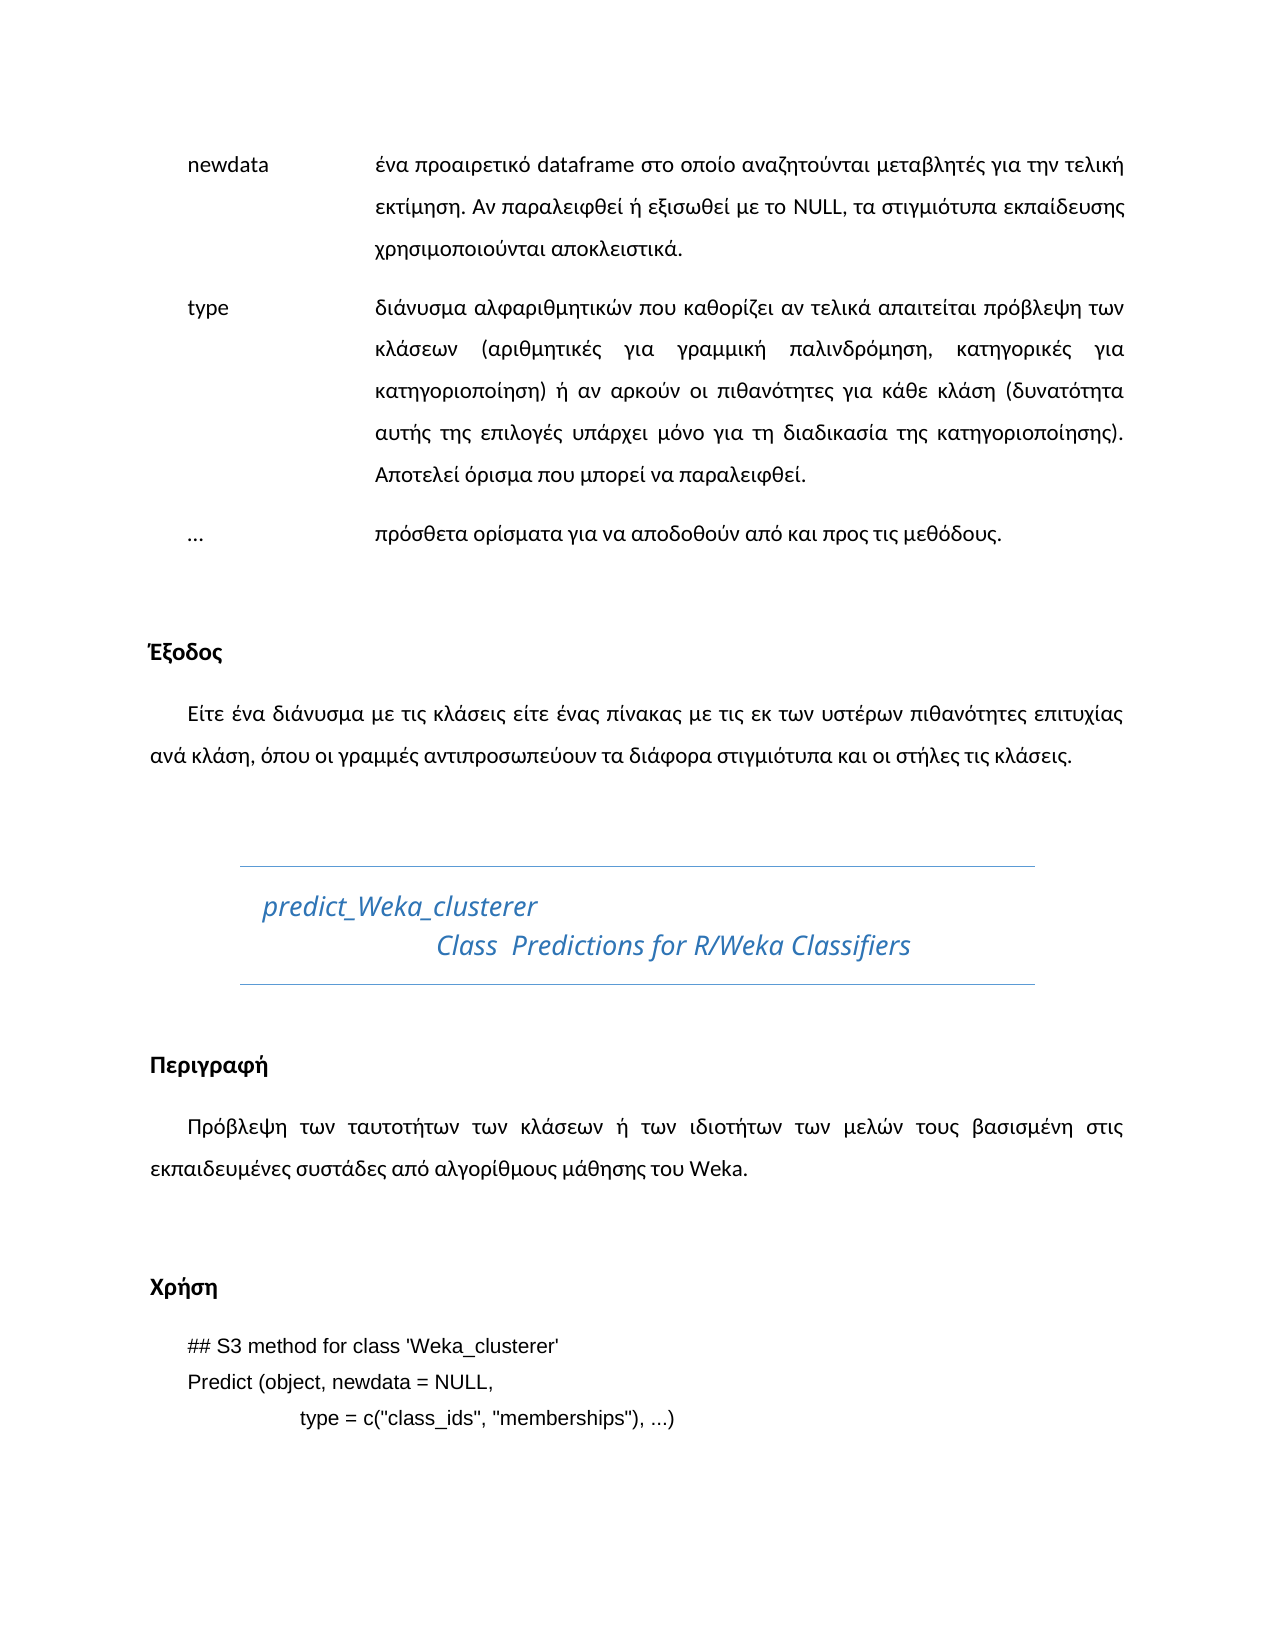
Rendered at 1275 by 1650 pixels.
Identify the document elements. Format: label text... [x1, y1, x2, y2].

subtitle predict_Weka_clusterer Class Predictions for R/Weka Classifiers [240, 867, 1035, 984]
text Πρόβλεψη των ταυτοτήτων των κλάσεων ή των ιδιοτήτων των μελών τους βασισμένη στις εκπαιδευμένες συστάδες από αλγορίθμους μάθησης του Weka. [150, 1112, 1125, 1182]
text Περιγραφή [150, 1049, 1125, 1080]
text Χρήση [150, 1271, 1125, 1302]
text Έξοδος [150, 636, 1125, 667]
text type διάνυσμα αλφαριθμητικών που καθορίζει αν τελικά απαιτείται πρόβλεψη των κλάσεων (αριθμητικές για γραμμική παλινδρόμηση, κατηγορικές για κατηγοριοποίηση) ή αν αρκούν οι πιθανότητες για κάθε κλάση (δυνατότητα αυτής της επιλογές υπάρχει μόνο για τη διαδικασία της κατηγοριοποίησης). Αποτελεί όρισμα που μπορεί να παραλειφθεί. [187, 293, 1125, 488]
text ## S3 method for class 'Weka_clusterer' [150, 1333, 1125, 1357]
text … πρόσθετα ορίσματα για να αποδοθούν από και προς τις μεθόδους. [187, 519, 1125, 547]
text type = c("class_ids", "memberships"), ...) [225, 1405, 1125, 1429]
text Predict (object, newdata = NULL, [150, 1369, 1125, 1393]
text newdata ένα προαιρετικό dataframe στο οποίο αναζητούνται μεταβλητές για την τελική εκτίμηση. Αν παραλειφθεί ή εξισωθεί με το NULL, τα στιγμιότυπα εκπαίδευσης χρησιμοποιούνται αποκλειστικά. [187, 150, 1125, 262]
text Είτε ένα διάνυσμα με τις κλάσεις είτε ένας πίνακας με τις εκ των υστέρων πιθανότητες επιτυχίας ανά κλάση, όπου οι γραμμές αντιπροσωπεύουν τα διάφορα στιγμιότυπα και οι στήλες τις κλάσεις. [150, 699, 1125, 769]
